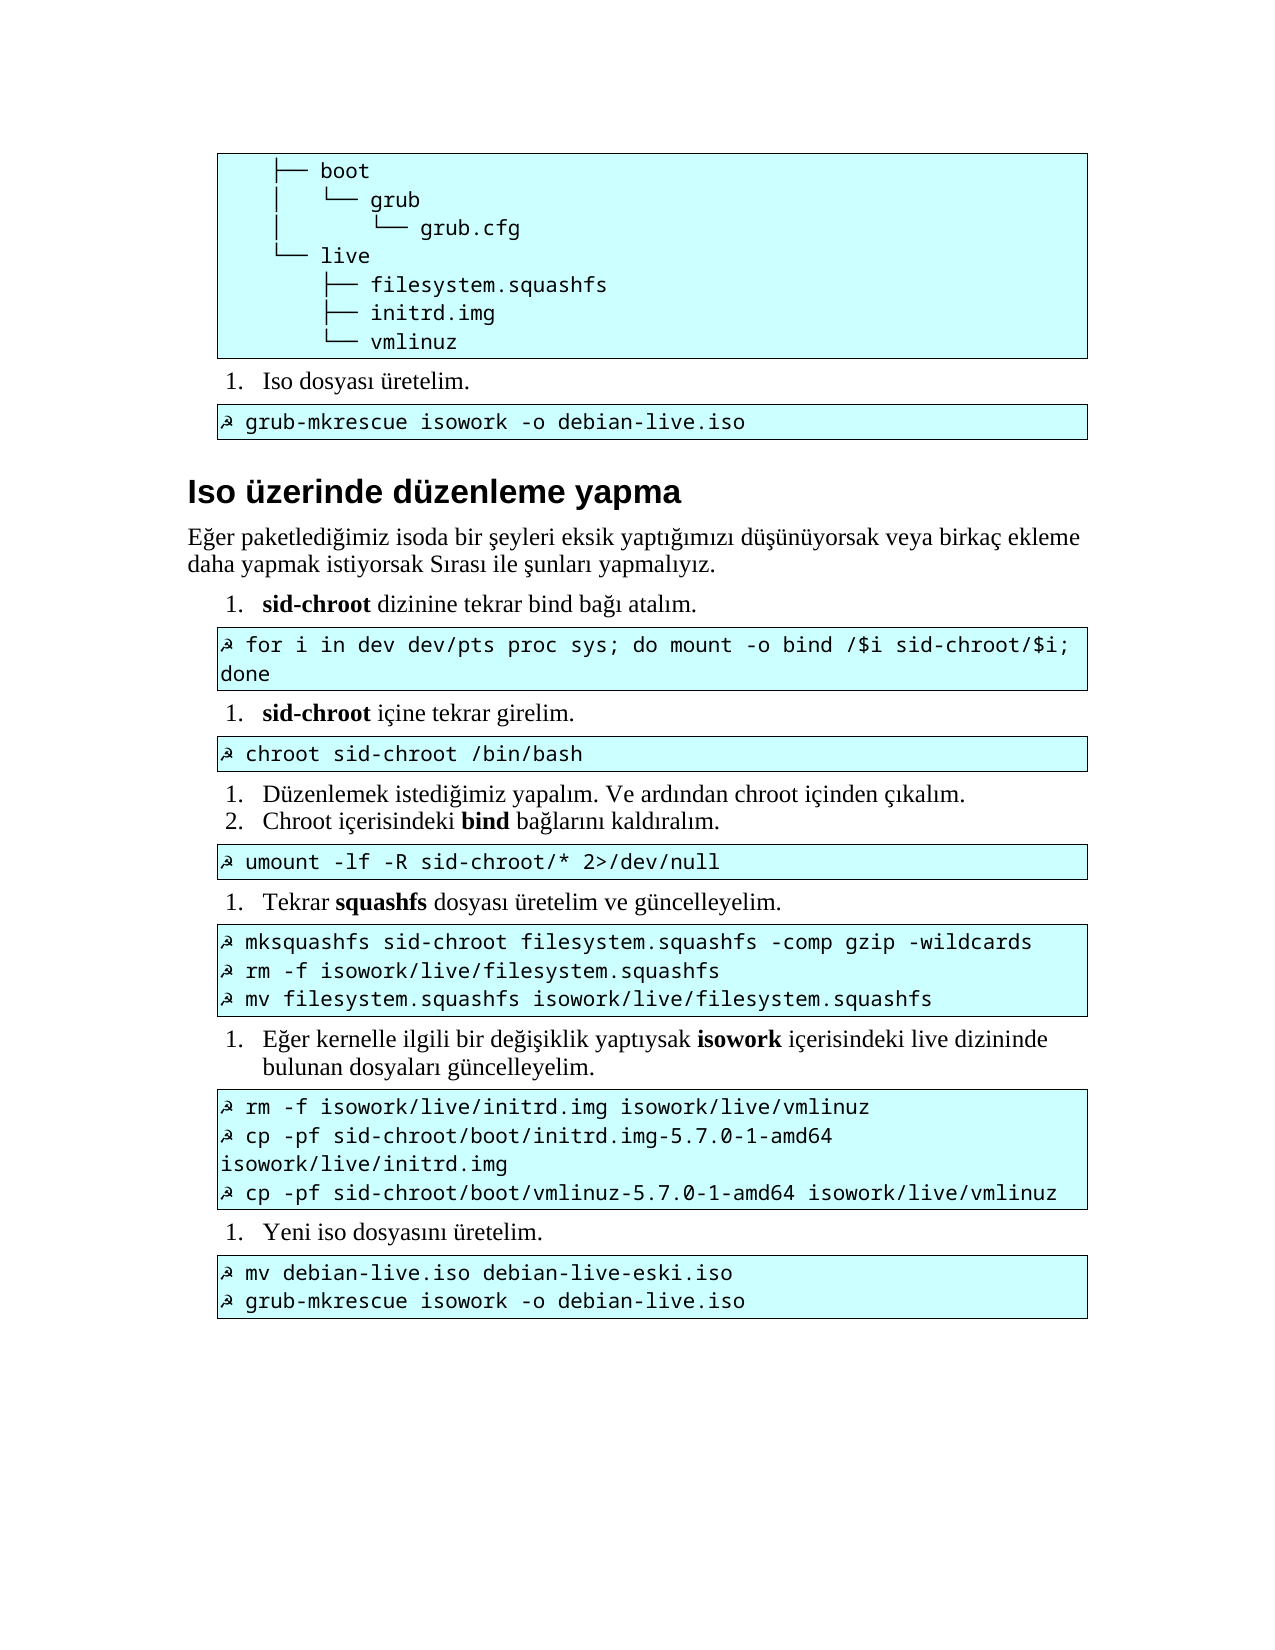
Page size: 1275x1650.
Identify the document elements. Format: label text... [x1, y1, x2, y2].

list Iso dosyası üretelim. [225, 367, 1087, 395]
text ☭ grub-mkrescue isowork -o debian-live.iso [218, 405, 1087, 439]
text ☭ for i in dev dev/pts proc sys; do mount -o bind /$i sid-chroot/$i; done [218, 628, 1087, 690]
list Chroot içerisindeki bind bağlarını kaldıralım. [225, 807, 1087, 835]
list Düzenlemek istediğimiz yapalım. Ve ardından chroot içinden çıkalım. [225, 780, 1087, 807]
list sid-chroot içine tekrar girelim. [225, 699, 1087, 727]
text ☭ chroot sid-chroot /bin/bash [218, 737, 1087, 771]
text ☭ rm -f isowork/live/initrd.img isowork/live/vmlinuz ☭ cp -pf sid-chroot/boot/initrd.img-5.7.0-1-amd64 isowork/live/initrd.img ☭ cp -pf sid-chroot/boot/vmlinuz-5.7.0-1-amd64 isowork/live/vmlinuz [218, 1090, 1087, 1209]
list Yeni iso dosyasını üretelim. [225, 1218, 1087, 1246]
list Eğer kernelle ilgili bir değişiklik yaptıysak isowork içerisindeki live dizininde bulunan dosyaları güncelleyelim. [225, 1025, 1087, 1080]
text ☭ umount -lf -R sid-chroot/* 2>/dev/null [218, 845, 1087, 879]
list sid-chroot dizinine tekrar bind bağı atalım. [225, 591, 1087, 618]
list Tekrar squashfs dosyası üretelim ve güncelleyelim. [225, 888, 1087, 915]
text ☭ mksquashfs sid-chroot filesystem.squashfs -comp gzip -wildcards ☭ rm -f isowork/live/filesystem.squashfs ☭ mv filesystem.squashfs isowork/live/filesystem.squashfs [218, 925, 1087, 1016]
text ├── boot │ └── grub │ └── grub.cfg └── live ├── filesystem.squashfs ├── initrd.img └── vmlinuz [218, 154, 1087, 358]
text Eğer paketlediğimiz isoda bir şeyleri eksik yaptığımızı düşünüyorsak veya birkaç ekleme daha yapmak istiyorsak Sırası ile şunları yapmalıyız. [187, 523, 1087, 578]
text ☭ mv debian-live.iso debian-live-eski.iso ☭ grub-mkrescue isowork -o debian-live.iso [218, 1256, 1087, 1318]
subtitle Iso üzerinde düzenleme yapma [187, 473, 1087, 510]
